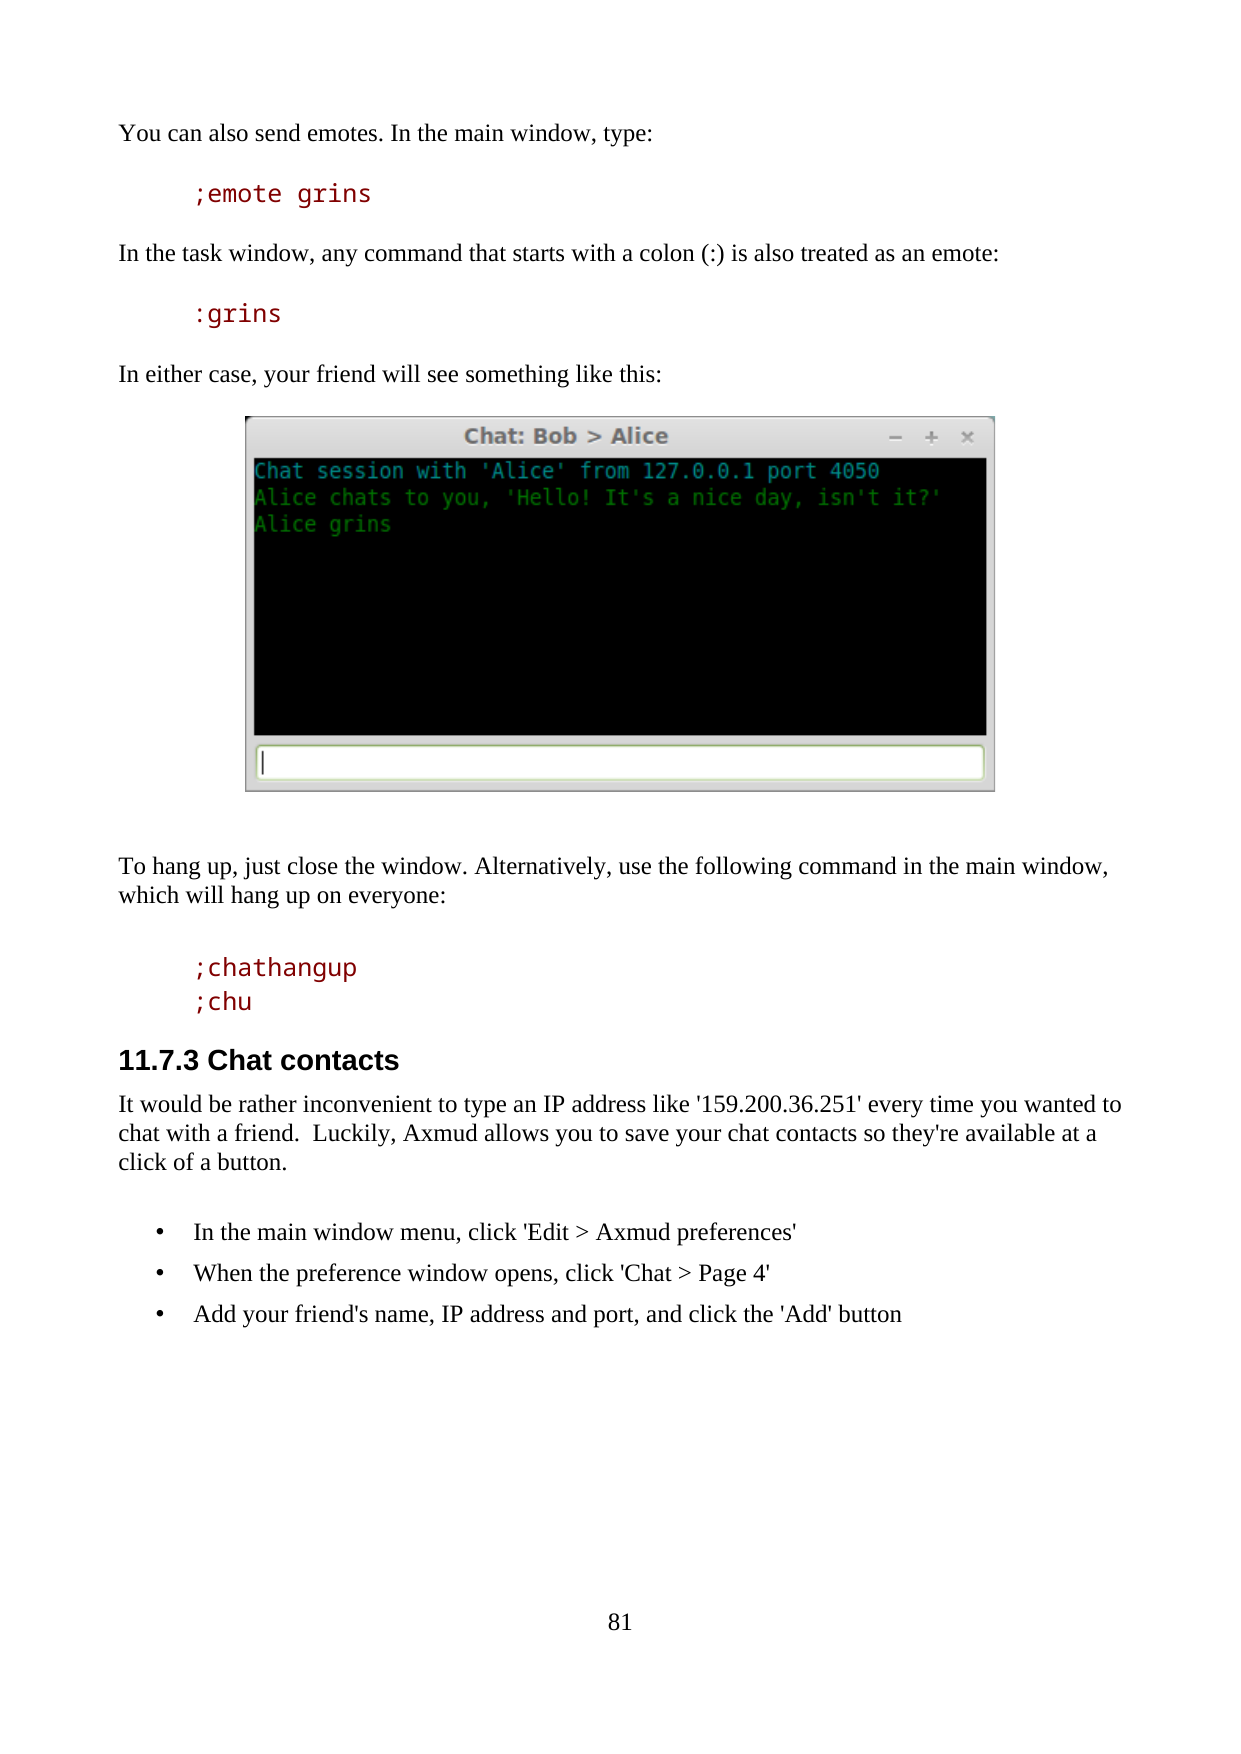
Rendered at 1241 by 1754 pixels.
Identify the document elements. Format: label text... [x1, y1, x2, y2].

text In either case, your friend will see something like this: [118, 359, 1122, 387]
list Add your friend's name, IP address and port, and click the 'Add' button [156, 1299, 1122, 1328]
text :grins [118, 296, 1122, 330]
text ;chu [118, 984, 1122, 1018]
list In the main window menu, click 'Edit > Axmud preferences' [156, 1217, 1122, 1245]
text ;chathangup [118, 950, 1122, 984]
subtitle 11.7.3 Chat contacts [118, 1043, 1122, 1077]
text It would be rather inconvenient to type an IP address like '159.200.36.251' every time you wanted to chat with a friend. Luckily, Axmud allows you to save your chat contacts so they're available at a click of a button. [118, 1089, 1122, 1175]
text You can also send emotes. In the main window, type: [118, 118, 1122, 147]
list When the preference window opens, click 'Chat > Page 4' [156, 1258, 1122, 1287]
picture [245, 416, 995, 792]
text ;emote grins [118, 176, 1122, 210]
text To hang up, just close the window. Alternatively, use the following command in the main window, which will hang up on everyone: [118, 851, 1122, 909]
text In the task window, any command that starts with a colon (:) is also treated as an emote: [118, 238, 1122, 267]
